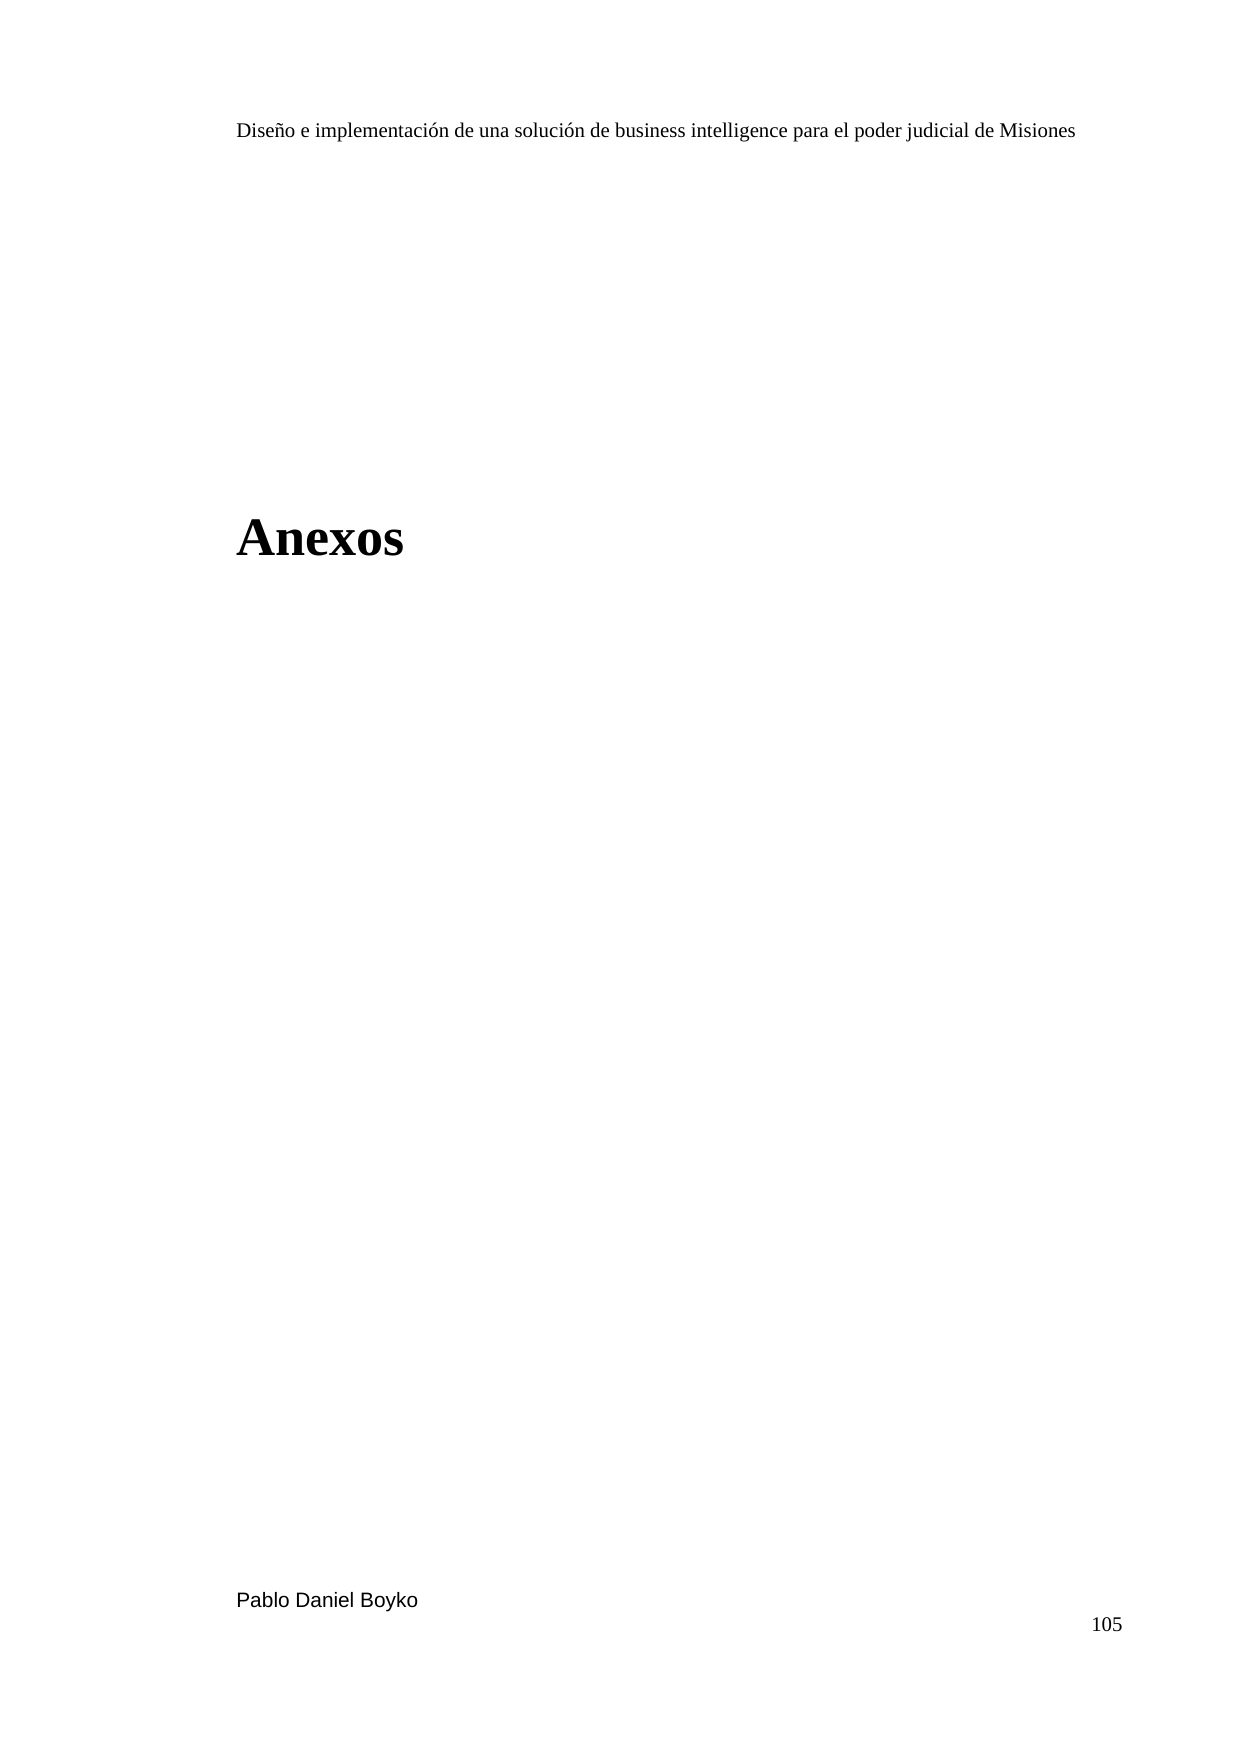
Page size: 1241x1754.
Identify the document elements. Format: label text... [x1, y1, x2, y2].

subtitle Anexos [236, 505, 1122, 567]
